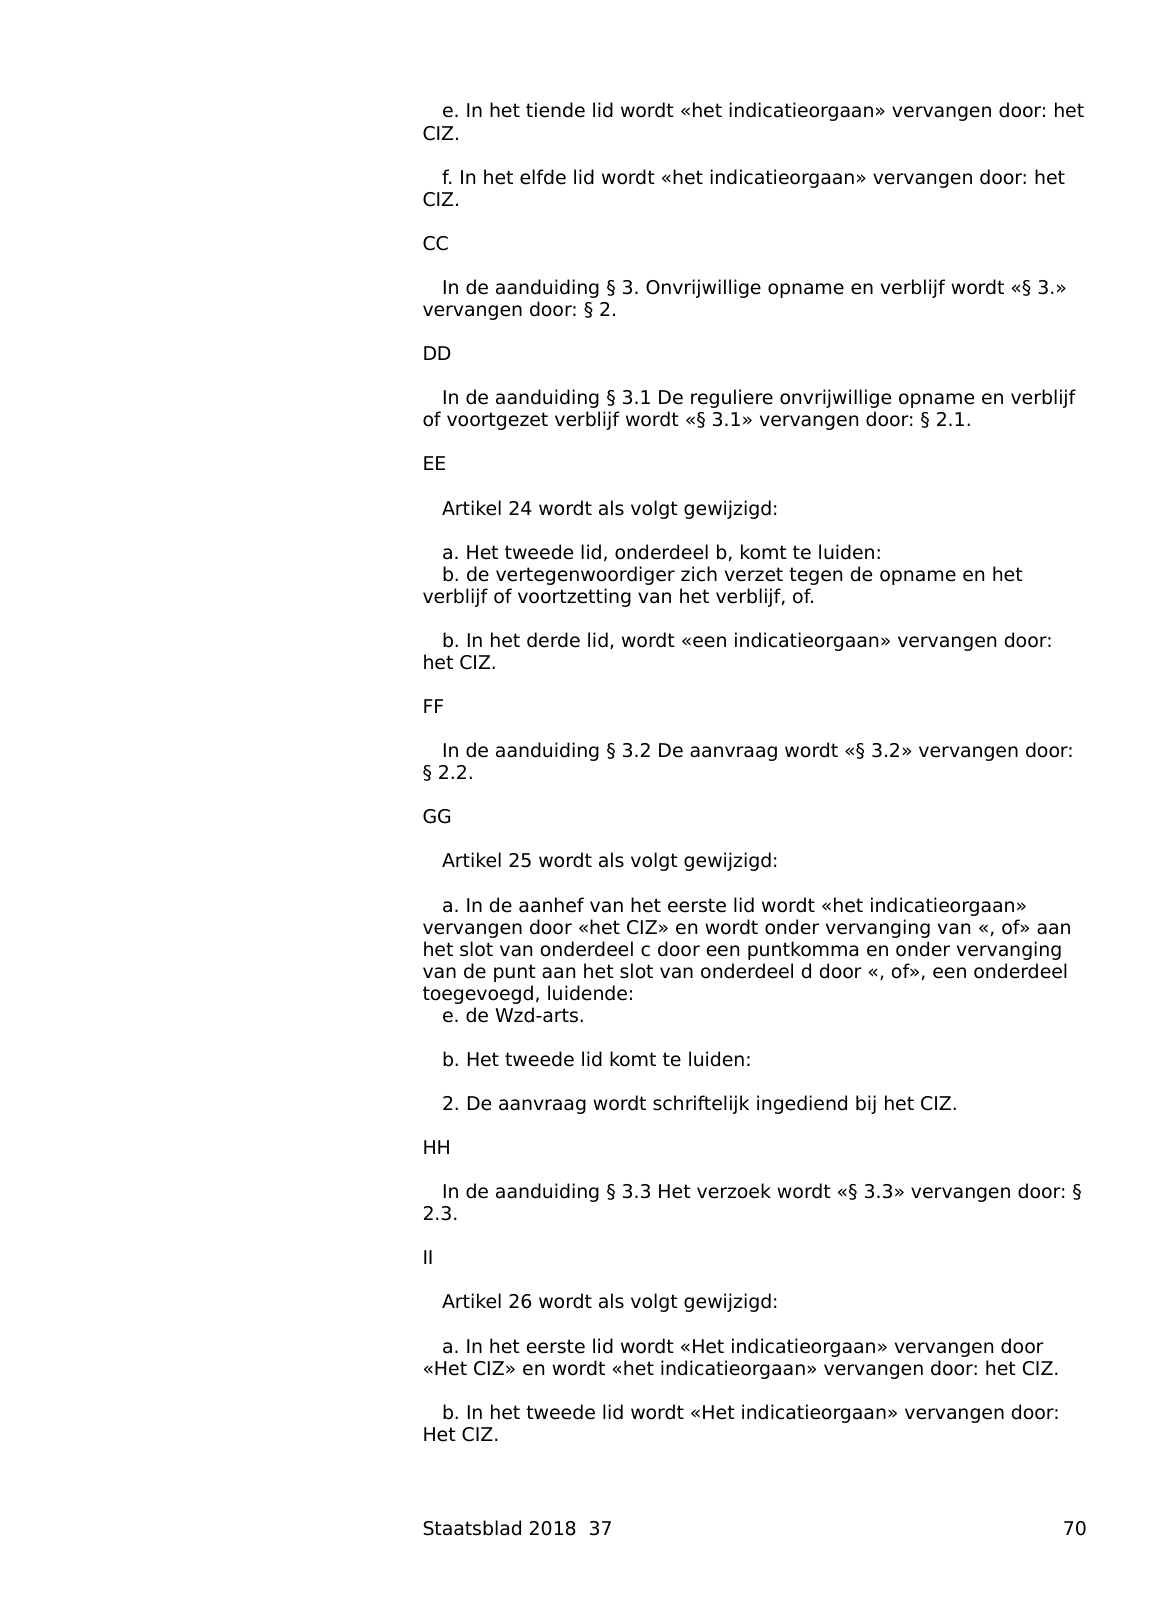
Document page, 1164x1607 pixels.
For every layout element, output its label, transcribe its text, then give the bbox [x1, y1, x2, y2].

text a. Het tweede lid, onderdeel b, komt te luiden: [422, 542, 1087, 564]
text CC [422, 233, 1087, 255]
text II [422, 1247, 1087, 1269]
text a. In het eerste lid wordt «Het indicatieorgaan» vervangen door «Het CIZ» en wordt «het indicatieorgaan» vervangen door: het CIZ. [422, 1336, 1087, 1379]
text f. In het elfde lid wordt «het indicatieorgaan» vervangen door: het CIZ. [422, 167, 1087, 211]
text In de aanduiding § 3.3 Het verzoek wordt «§ 3.3» vervangen door: § 2.3. [422, 1181, 1087, 1225]
text a. In de aanhef van het eerste lid wordt «het indicatieorgaan» vervangen door «het CIZ» en wordt onder vervanging van «, of» aan het slot van onderdeel c door een puntkomma en onder vervanging van de punt aan het slot van onderdeel d door «, of», een onderdeel toegevoegd, luidende: [422, 894, 1087, 1004]
text b. Het tweede lid komt te luiden: [422, 1049, 1087, 1071]
text b. de vertegenwoordiger zich verzet tegen de opname en het verblijf of voortzetting van het verblijf, of. [422, 564, 1087, 608]
text b. In het tweede lid wordt «Het indicatieorgaan» vervangen door: Het CIZ. [422, 1402, 1087, 1446]
text EE [422, 453, 1087, 475]
text e. de Wzd-arts. [422, 1004, 1087, 1026]
text b. In het derde lid, wordt «een indicatieorgaan» vervangen door: het CIZ. [422, 630, 1087, 674]
text DD [422, 343, 1087, 365]
text Artikel 25 wordt als volgt gewijzigd: [422, 850, 1087, 872]
text 2. De aanvraag wordt schriftelijk ingediend bij het CIZ. [422, 1093, 1087, 1115]
text Artikel 26 wordt als volgt gewijzigd: [422, 1291, 1087, 1313]
text e. In het tiende lid wordt «het indicatieorgaan» vervangen door: het CIZ. [422, 100, 1087, 144]
text FF [422, 696, 1087, 718]
text Artikel 24 wordt als volgt gewijzigd: [422, 497, 1087, 519]
text GG [422, 806, 1087, 828]
text HH [422, 1137, 1087, 1159]
text In de aanduiding § 3. Onvrijwillige opname en verblijf wordt «§ 3.» vervangen door: § 2. [422, 277, 1087, 321]
text In de aanduiding § 3.2 De aanvraag wordt «§ 3.2» vervangen door: § 2.2. [422, 740, 1087, 784]
text In de aanduiding § 3.1 De reguliere onvrijwillige opname en verblijf of voortgezet verblijf wordt «§ 3.1» vervangen door: § 2.1. [422, 387, 1087, 431]
